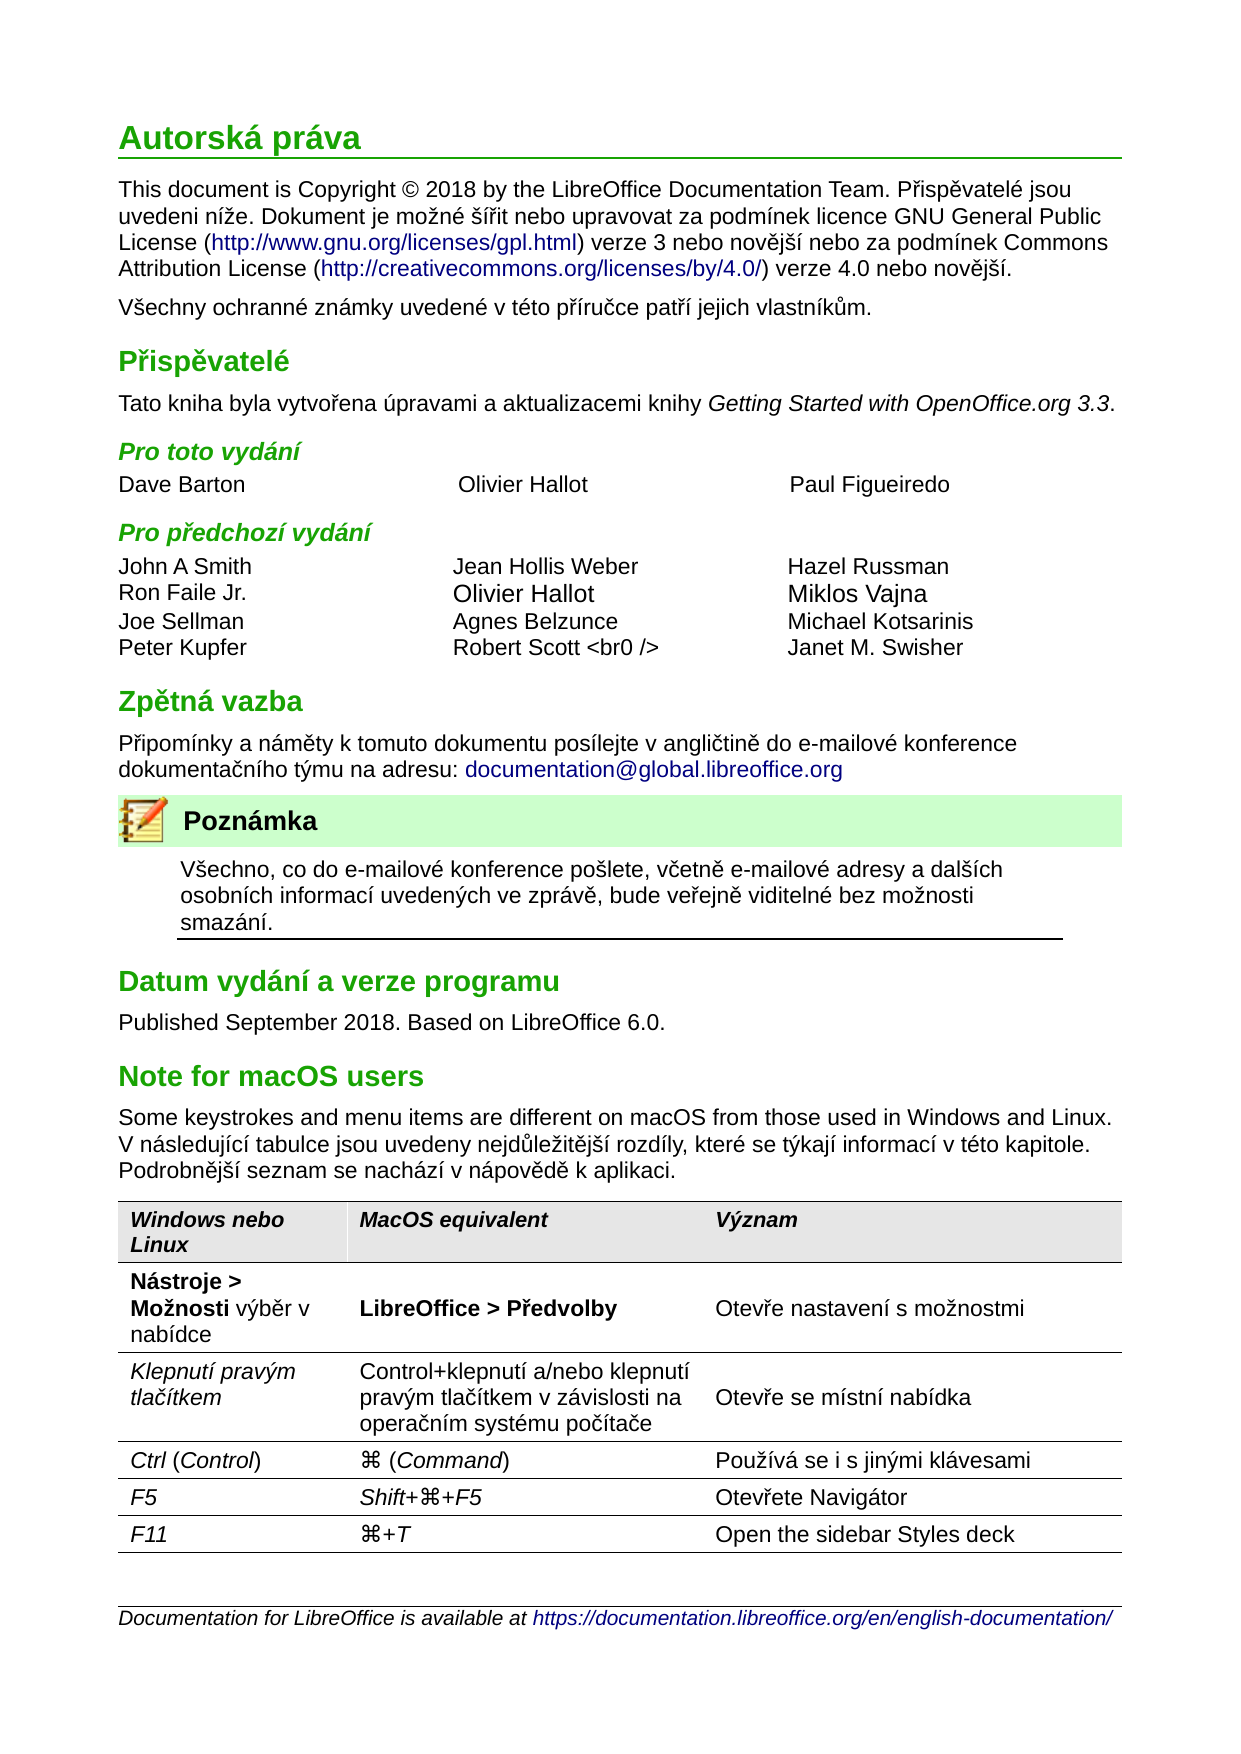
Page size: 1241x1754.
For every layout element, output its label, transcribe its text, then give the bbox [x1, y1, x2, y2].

table_header Dave Barton [118, 471, 458, 498]
table_cell Používá se i s jinými klávesami [703, 1442, 1122, 1478]
table_cell ⌘+T [348, 1516, 703, 1552]
table_cell Ctrl (Control) [118, 1442, 347, 1478]
table_cell Otevře se místní nabídka [703, 1353, 1122, 1441]
subtitle Zpětná vazba [118, 684, 1122, 718]
subtitle Pro předchozí vydání [118, 518, 1122, 547]
subtitle Autorská práva [118, 118, 1122, 157]
table_header Jean Hollis Weber [453, 553, 787, 579]
table_cell Otevřete Navigátor [703, 1479, 1122, 1515]
text This document is Copyright © 2018 by the LibreOffice Documentation Team. Přispěvatelé jsou uvedeni níže. Dokument je možné šířit nebo upravovat za podmínek licence GNU General Public License (http://www.gnu.org/licenses/gpl.html) verze 3 nebo novější nebo za podmínek Commons Attribution License (http://creativecommons.org/licenses/by/4.0/) verze 4.0 nebo novější. [118, 176, 1122, 282]
table_header Paul Figueiredo [789, 471, 1122, 498]
table_cell Janet M. Swisher [788, 634, 1122, 661]
text Some keystrokes and menu items are different on macOS from those used in Windows and Linux. V následující tabulce jsou uvedeny nejdůležitější rozdíly, které se týkají informací v této kapitole. Podrobnější seznam se nachází v nápovědě k aplikaci. [118, 1104, 1122, 1183]
table_cell Peter Kupfer [118, 634, 453, 661]
table_cell F11 [118, 1516, 347, 1552]
table_cell Agnes Belzunce [453, 608, 787, 634]
text Připomínky a náměty k tomuto dokumentu posílejte v angličtině do e-mailové konference dokumentačního týmu na adresu: documentation@global.libreoffice.org [118, 730, 1122, 782]
table_cell ⌘ (Command) [348, 1442, 703, 1478]
text Tato kniha byla vytvořena úpravami a aktualizacemi knihy Getting Started with OpenOffice.org 3.3. [118, 389, 1122, 416]
table_cell Miklos Vajna [788, 579, 1122, 608]
subtitle Datum vydání a verze programu [118, 964, 1122, 997]
table_cell Klepnutí pravým tlačítkem [118, 1353, 347, 1441]
table_cell Otevře nastavení s možnostmi [703, 1263, 1122, 1352]
table_cell LibreOffice > Předvolby [348, 1263, 703, 1352]
text Published September 2018. Based on LibreOffice 6.0. [118, 1009, 1122, 1035]
table_header Windows nebo Linux [118, 1202, 347, 1262]
text Všechny ochranné známky uvedené v této příručce patří jejich vlastníkům. [118, 294, 1122, 321]
subtitle Note for macOS users [118, 1059, 1122, 1093]
table_header Význam [703, 1202, 1122, 1262]
subtitle Poznámka [118, 795, 1122, 847]
table_cell Open the sidebar Styles deck [703, 1516, 1122, 1552]
table_header John A Smith [118, 553, 453, 579]
table_cell Nástroje > Možnosti výběr v nabídce [118, 1263, 347, 1352]
table_cell Shift+⌘+F5 [348, 1479, 703, 1515]
table_header Hazel Russman [788, 553, 1122, 579]
table_cell Control+klepnutí a/nebo klepnutí pravým tlačítkem v závislosti na operačním systému počítače [348, 1353, 703, 1441]
subtitle Pro toto vydání [118, 437, 1122, 465]
subtitle Přispěvatelé [118, 344, 1122, 378]
table_cell Ron Faile Jr. [118, 579, 453, 608]
table_cell F5 [118, 1479, 347, 1515]
table_cell Robert Scott <br0 /> [453, 634, 787, 661]
picture [119, 795, 170, 846]
table_cell Olivier Hallot [453, 579, 787, 608]
table_cell Michael Kotsarinis [788, 608, 1122, 634]
text Všechno, co do e-mailové konference pošlete, včetně e-mailové adresy a dalších osobních informací uvedených ve zprávě, bude veřejně viditelné bez možnosti smazání. [177, 853, 1063, 938]
table_cell Joe Sellman [118, 608, 453, 634]
table_header Olivier Hallot [458, 471, 789, 498]
table_header MacOS equivalent [348, 1202, 703, 1262]
